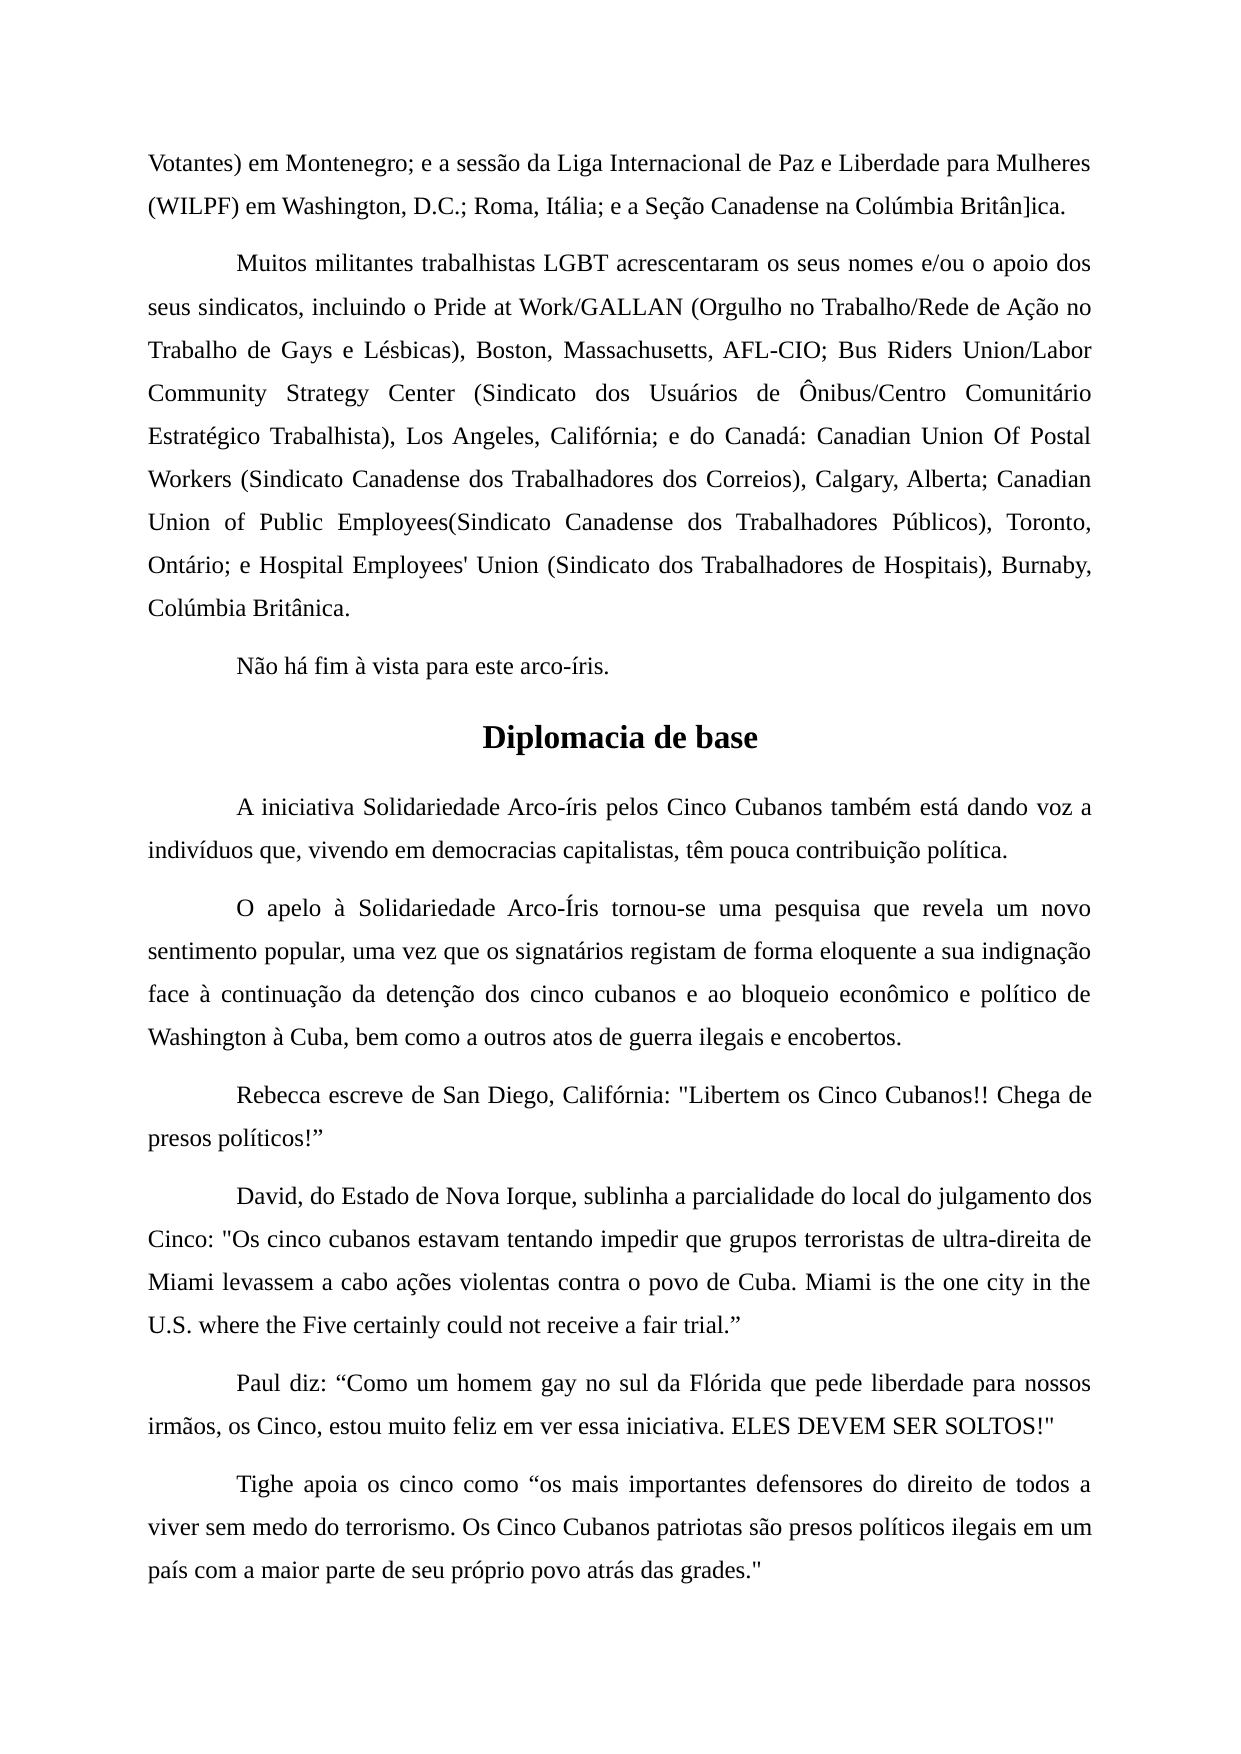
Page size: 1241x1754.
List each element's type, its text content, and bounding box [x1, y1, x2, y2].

text Rebecca escreve de San Diego, Califórnia: "Libertem os Cinco Cubanos!! Chega de presos políticos!” [148, 1080, 1093, 1152]
text Tighe apoia os cinco como “os mais importantes defensores do direito de todos a viver sem medo do terrorismo. Os Cinco Cubanos patriotas são presos políticos ilegais em um país com a maior parte de seu próprio povo atrás das grades." [148, 1469, 1093, 1584]
text David, do Estado de Nova Iorque, sublinha a parcialidade do local do julgamento dos Cinco: "Os cinco cubanos estavam tentando impedir que grupos terroristas de ultra-direita de Miami levassem a cabo ações violentas contra o povo de Cuba. Miami is the one city in the U.S. where the Five certainly could not receive a fair trial.” [148, 1181, 1093, 1339]
text Votantes) em Montenegro; e a sessão da Liga Internacional de Paz e Liberdade para Mulheres (WILPF) em Washington, D.C.; Roma, Itália; e a Seção Canadense na Colúmbia Britân]ica. [148, 148, 1093, 219]
subtitle Diplomacia de base [148, 718, 1093, 756]
text Paul diz: “Como um homem gay no sul da Flórida que pede liberdade para nossos irmãos, os Cinco, estou muito feliz em ver essa iniciativa. ELES DEVEM SER SOLTOS!" [148, 1368, 1093, 1440]
text A iniciativa Solidariedade Arco-íris pelos Cinco Cubanos também está dando voz a indivíduos que, vivendo em democracias capitalistas, têm pouca contribuição política. [148, 792, 1093, 864]
text O apelo à Solidariedade Arco-Íris tornou-se uma pesquisa que revela um novo sentimento popular, uma vez que os signatários registam de forma eloquente a sua indignação face à continuação da detenção dos cinco cubanos e ao bloqueio econômico e político de Washington à Cuba, bem como a outros atos de guerra ilegais e encobertos. [148, 893, 1093, 1051]
text Muitos militantes trabalhistas LGBT acrescentaram os seus nomes e/ou o apoio dos seus sindicatos, incluindo o Pride at Work/GALLAN (Orgulho no Trabalho/Rede de Ação no Trabalho de Gays e Lésbicas), Boston, Massachusetts, AFL-CIO; Bus Riders Union/Labor Community Strategy Center (Sindicato dos Usuários de Ônibus/Centro Comunitário Estratégico Trabalhista), Los Angeles, Califórnia; e do Canadá: Canadian Union Of Postal Workers (Sindicato Canadense dos Trabalhadores dos Correios), Calgary, Alberta; Canadian Union of Public Employees(Sindicato Canadense dos Trabalhadores Públicos), Toronto, Ontário; e Hospital Employees' Union (Sindicato dos Trabalhadores de Hospitais), Burnaby, Colúmbia Britânica. [148, 248, 1093, 622]
text Não há fim à vista para este arco-íris. [148, 651, 1093, 680]
